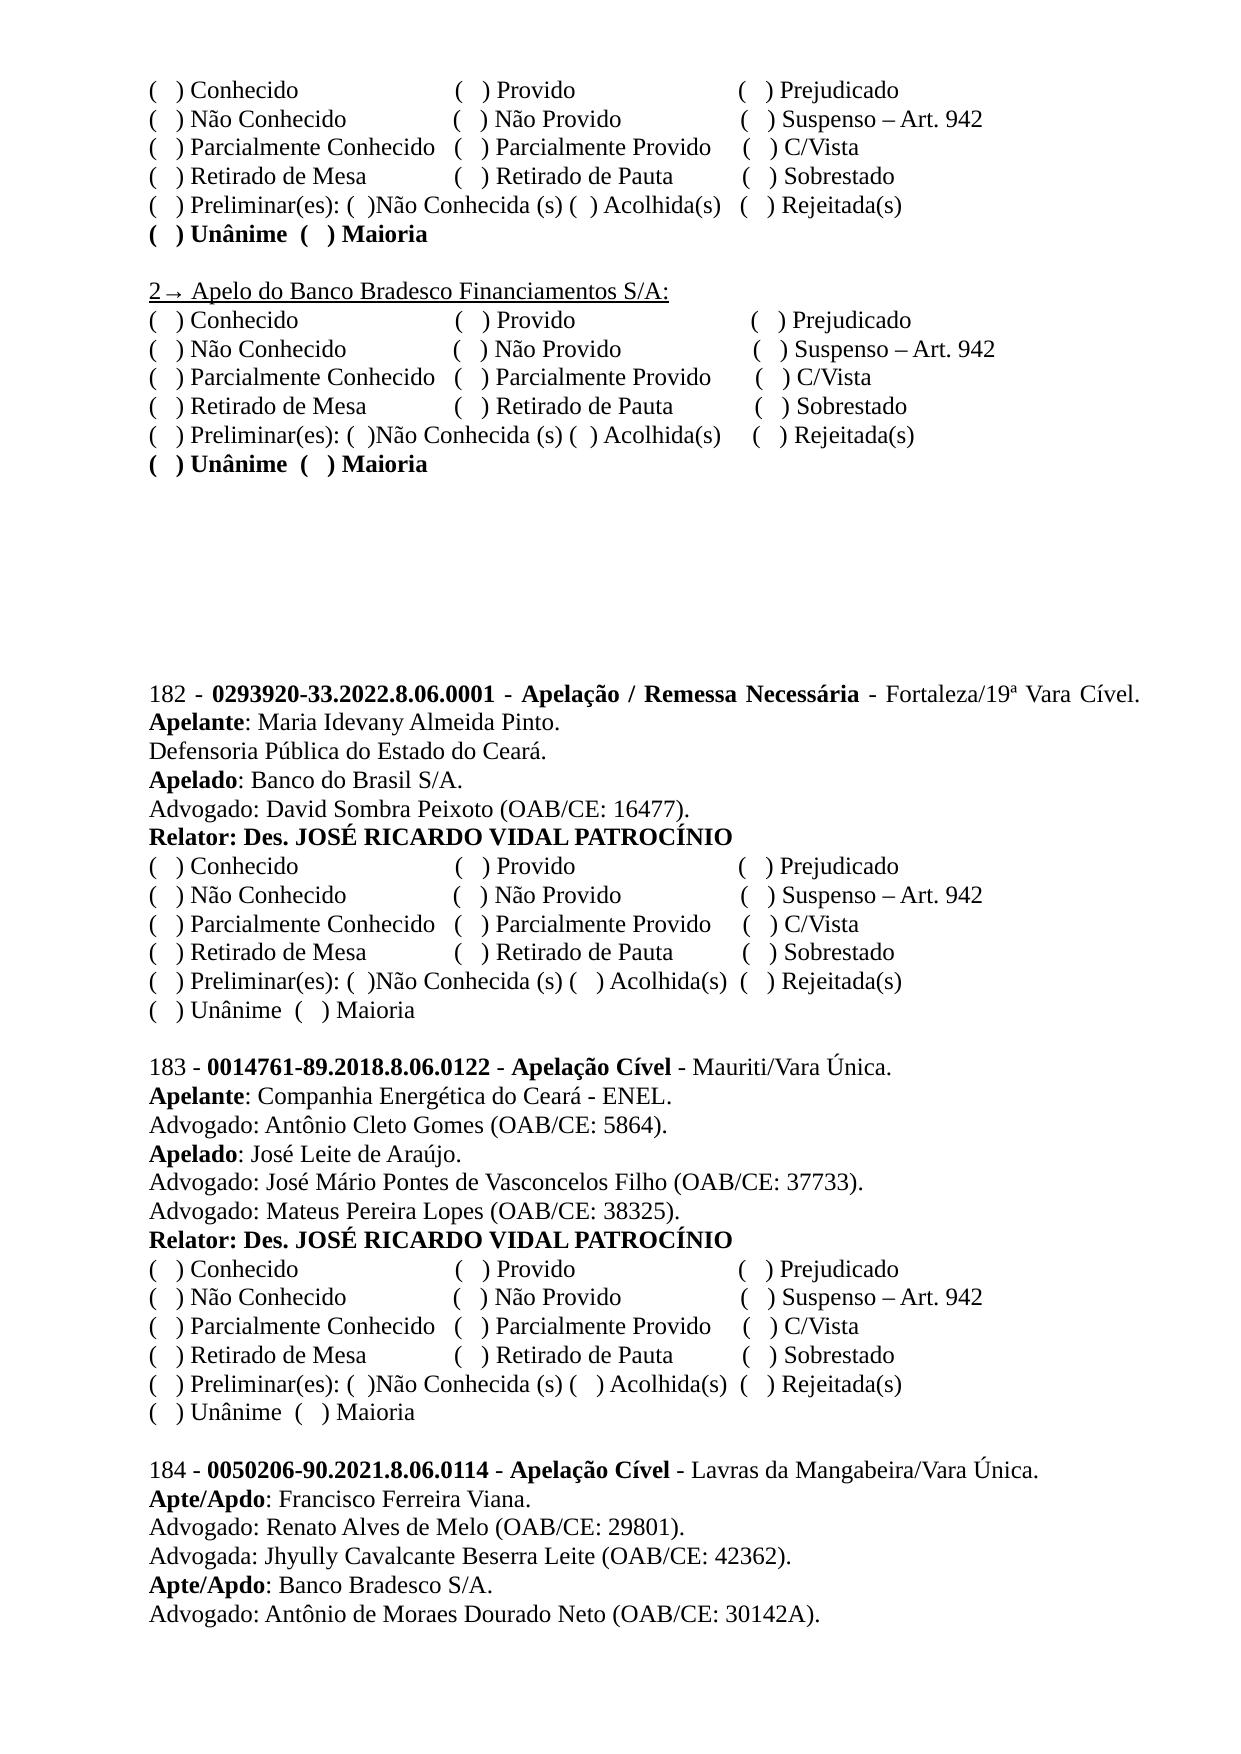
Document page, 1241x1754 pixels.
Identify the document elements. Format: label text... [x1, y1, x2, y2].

text ( ) Não Conhecido ( ) Não Provido ( ) Suspenso – Art. 942 [148, 104, 1158, 132]
text Advogado: Antônio Cleto Gomes (OAB/CE: 5864). [148, 1110, 1141, 1139]
text 183 - 0014761-89.2018.8.06.0122 - Apelação Cível - Mauriti/Vara Única. [148, 1052, 1141, 1081]
text ( ) Parcialmente Conhecido ( ) Parcialmente Provido ( ) C/Vista [148, 362, 1158, 391]
text Advogado: José Mário Pontes de Vasconcelos Filho (OAB/CE: 37733). [148, 1167, 1141, 1196]
text ( ) Preliminar(es): ( )Não Conhecida (s) ( ) Acolhida(s) ( ) Rejeitada(s) [148, 190, 1158, 219]
text Advogado: Renato Alves de Melo (OAB/CE: 29801). [148, 1512, 1141, 1541]
text ( ) Preliminar(es): ( )Não Conhecida (s) ( ) Acolhida(s) ( ) Rejeitada(s) [148, 420, 1158, 449]
text ( ) Parcialmente Conhecido ( ) Parcialmente Provido ( ) C/Vista [148, 132, 1158, 161]
text ( ) Parcialmente Conhecido ( ) Parcialmente Provido ( ) C/Vista [148, 1311, 1158, 1340]
text ( ) Preliminar(es): ( )Não Conhecida (s) ( ) Acolhida(s) ( ) Rejeitada(s) [148, 1369, 1158, 1397]
text ( ) Unânime ( ) Maioria [148, 449, 1158, 477]
text ( ) Preliminar(es): ( )Não Conhecida (s) ( ) Acolhida(s) ( ) Rejeitada(s) [148, 966, 1158, 995]
text Apelado: Banco do Brasil S/A. [148, 765, 1141, 794]
text Advogada: Jhyully Cavalcante Beserra Leite (OAB/CE: 42362). [148, 1541, 1141, 1570]
text Apelante: Companhia Energética do Ceará - ENEL. [148, 1081, 1141, 1110]
text 184 - 0050206-90.2021.8.06.0114 - Apelação Cível - Lavras da Mangabeira/Vara Única. [148, 1455, 1141, 1484]
text ( ) Conhecido ( ) Provido ( ) Prejudicado [148, 851, 1141, 880]
text ( ) Retirado de Mesa ( ) Retirado de Pauta ( ) Sobrestado [148, 391, 1158, 420]
text Advogado: David Sombra Peixoto (OAB/CE: 16477). [148, 794, 1141, 822]
text Advogado: Mateus Pereira Lopes (OAB/CE: 38325). [148, 1196, 1141, 1225]
text Relator: Des. JOSÉ RICARDO VIDAL PATROCÍNIO [148, 822, 1141, 851]
text ( ) Conhecido ( ) Provido ( ) Prejudicado [148, 1254, 1141, 1282]
text ( ) Não Conhecido ( ) Não Provido ( ) Suspenso – Art. 942 [148, 334, 1158, 362]
text ( ) Não Conhecido ( ) Não Provido ( ) Suspenso – Art. 942 [148, 1282, 1158, 1311]
text ( ) Unânime ( ) Maioria [148, 219, 1158, 247]
text Advogado: Antônio de Moraes Dourado Neto (OAB/CE: 30142A). [148, 1599, 1141, 1627]
text ( ) Unânime ( ) Maioria [148, 995, 1158, 1024]
text Apelado: José Leite de Araújo. [148, 1139, 1141, 1167]
text ( ) Retirado de Mesa ( ) Retirado de Pauta ( ) Sobrestado [148, 937, 1158, 966]
text 182 - 0293920-33.2022.8.06.0001 - Apelação / Remessa Necessária - Fortaleza/19ª Vara Cível. Apelante: Maria Idevany Almeida Pinto. [148, 679, 1141, 736]
text Apte/Apdo: Francisco Ferreira Viana. [148, 1484, 1141, 1512]
text ( ) Retirado de Mesa ( ) Retirado de Pauta ( ) Sobrestado [148, 161, 1158, 190]
text ( ) Retirado de Mesa ( ) Retirado de Pauta ( ) Sobrestado [148, 1340, 1158, 1369]
text ( ) Unânime ( ) Maioria [148, 1397, 1158, 1426]
text ( ) Conhecido ( ) Provido ( ) Prejudicado [148, 305, 1141, 334]
text ( ) Conhecido ( ) Provido ( ) Prejudicado [148, 75, 1141, 104]
text ( ) Não Conhecido ( ) Não Provido ( ) Suspenso – Art. 942 [148, 880, 1158, 909]
text 2→ Apelo do Banco Bradesco Financiamentos S/A: [148, 276, 1141, 305]
text Apte/Apdo: Banco Bradesco S/A. [148, 1570, 1141, 1599]
text Defensoria Pública do Estado do Ceará. [148, 736, 1141, 765]
text Relator: Des. JOSÉ RICARDO VIDAL PATROCÍNIO [148, 1225, 1141, 1254]
text ( ) Parcialmente Conhecido ( ) Parcialmente Provido ( ) C/Vista [148, 909, 1158, 937]
